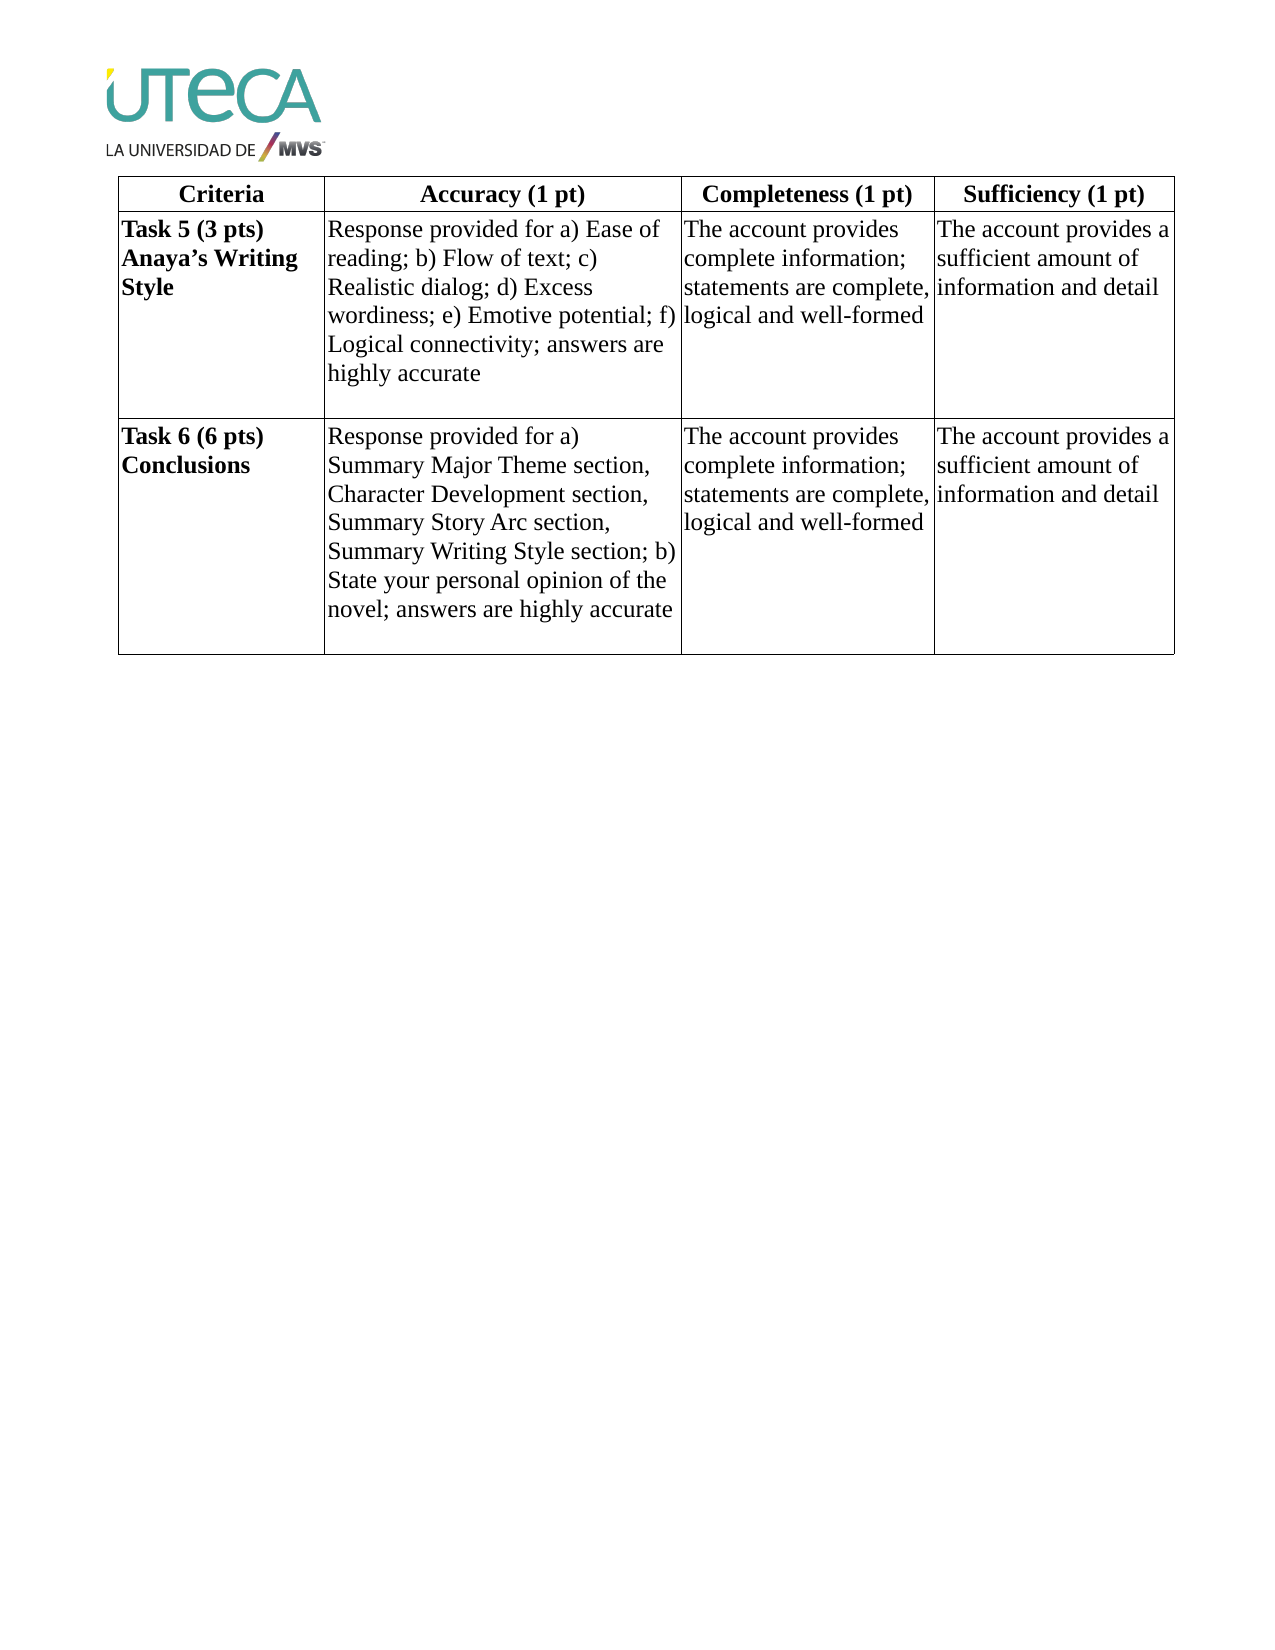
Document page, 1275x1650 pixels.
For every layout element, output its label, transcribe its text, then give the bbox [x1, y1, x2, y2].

table_cell The account provides a sufficient amount of information and detail [935, 212, 1174, 418]
table_cell The account provides complete information; statements are complete, logical and well-formed [682, 419, 934, 654]
table_header Criteria [119, 177, 324, 211]
table_cell The account provides complete information; statements are complete, logical and well-formed [682, 212, 934, 418]
table_header Completeness (1 pt) [682, 177, 934, 211]
table_cell Response provided for a) Ease of reading; b) Flow of text; c) Realistic dialog; d) Excess wordiness; e) Emotive potential; f) Logical connectivity; answers are highly accurate [325, 212, 681, 418]
table_cell Task 6 (6 pts) Conclusions [119, 419, 324, 654]
table_cell Task 5 (3 pts) Anaya’s Writing Style [119, 212, 324, 418]
table_cell The account provides a sufficient amount of information and detail [935, 419, 1174, 654]
table_header Sufficiency (1 pt) [935, 177, 1174, 211]
picture [104, 64, 328, 166]
table_cell Response provided for a) Summary Major Theme section, Character Development section, Summary Story Arc section, Summary Writing Style section; b) State your personal opinion of the novel; answers are highly accurate [325, 419, 681, 654]
table_header Accuracy (1 pt) [325, 177, 681, 211]
